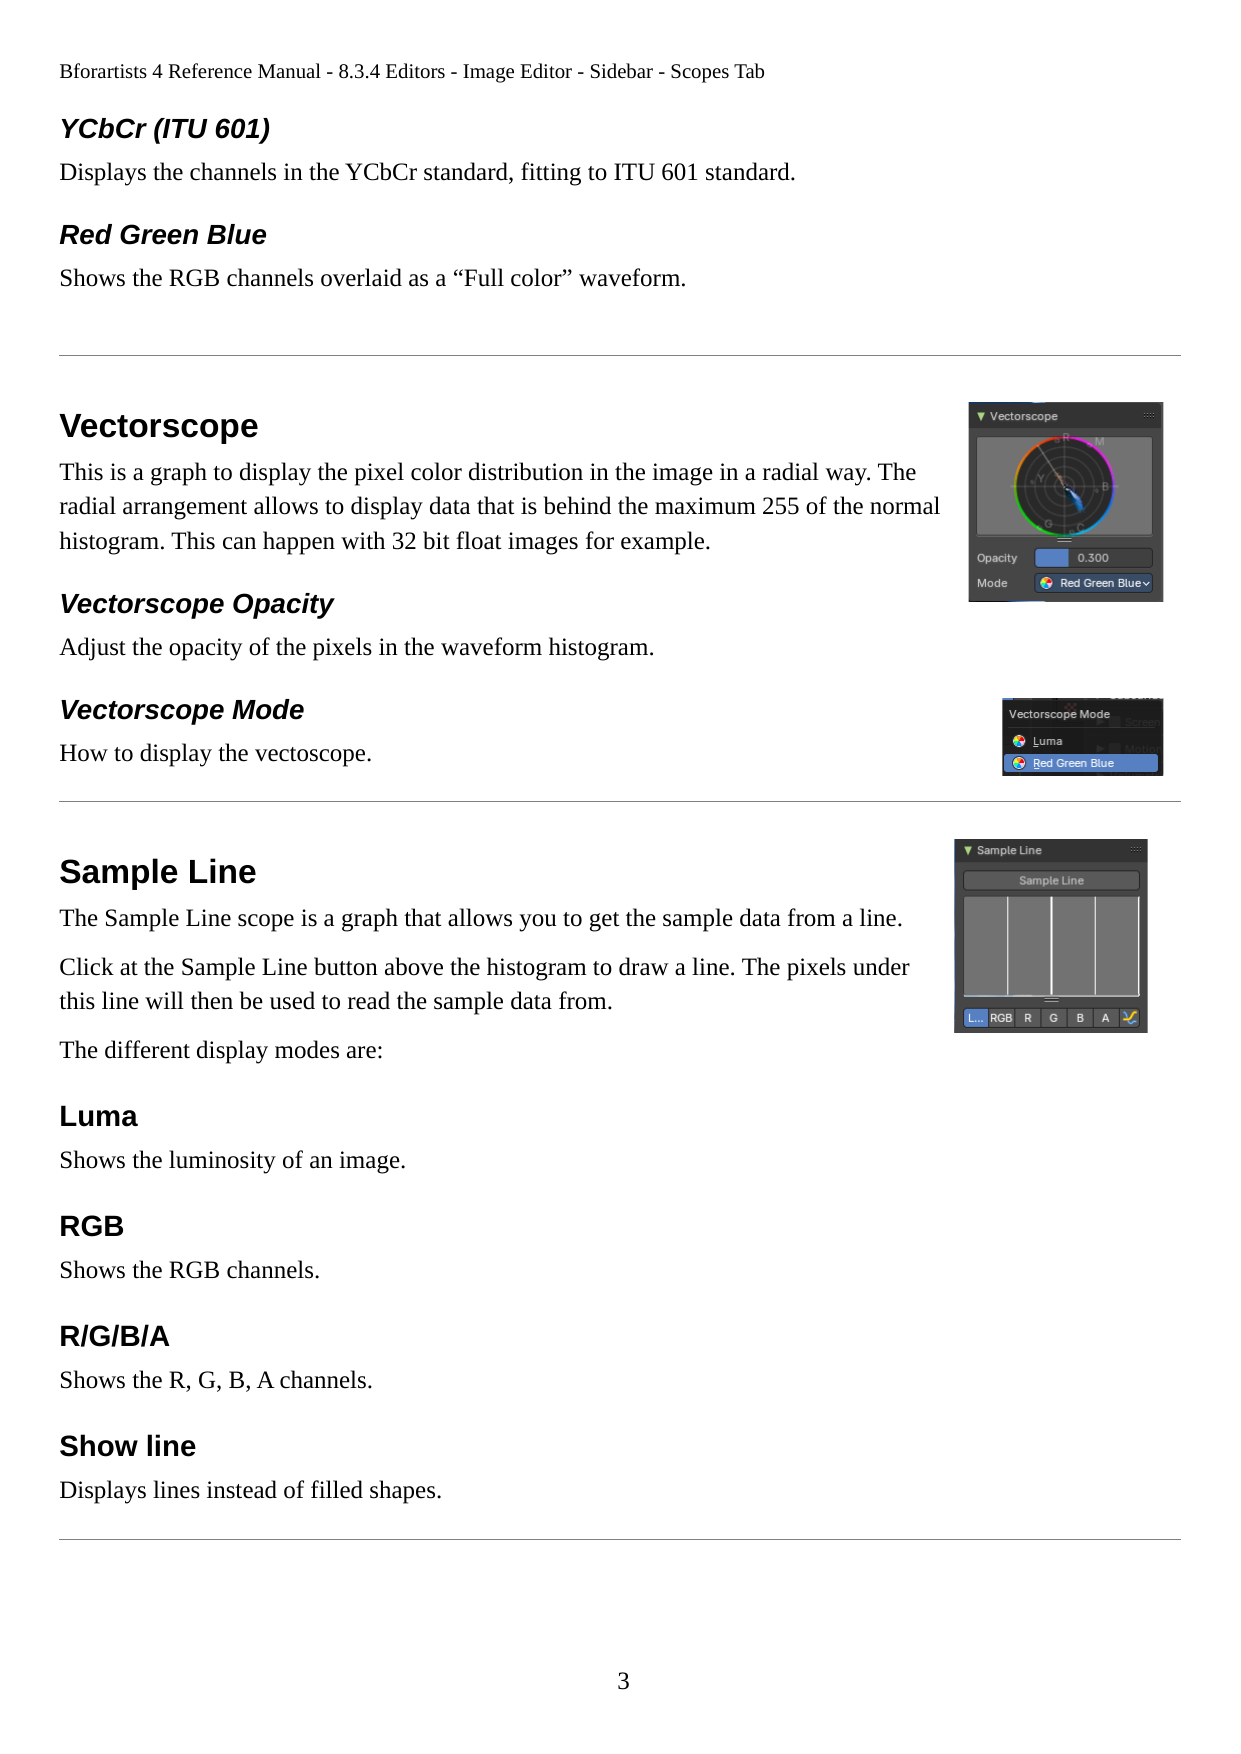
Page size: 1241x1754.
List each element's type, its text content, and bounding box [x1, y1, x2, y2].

picture [1002, 698, 1164, 776]
text This is a graph to display the pixel color distribution in the image in a radial way. The radial arrangement allows to display data that is behind the maximum 255 of the normal histogram. This can happen with 32 bit float images for example. [59, 457, 968, 554]
subtitle Vectorscope Mode [59, 693, 1181, 725]
text Shows the RGB channels overlaid as a “Full color” waveform. [59, 263, 1181, 292]
subtitle YCbCr (ITU 601) [59, 113, 1181, 144]
text The different display modes are: [59, 1036, 1181, 1064]
subtitle Show line [59, 1429, 1181, 1463]
text Displays the channels in the YCbCr standard, fitting to ITU 601 standard. [59, 157, 1181, 186]
text Shows the RGB channels. [59, 1255, 1181, 1284]
subtitle Vectorscope Opacity [59, 587, 1181, 619]
subtitle RGB [59, 1209, 1181, 1243]
subtitle Red Green Blue [59, 218, 1181, 250]
subtitle Luma [59, 1099, 1181, 1133]
text Adjust the opacity of the pixels in the waveform histogram. [59, 632, 1181, 661]
picture [968, 402, 1164, 602]
text How to display the vectoscope. [59, 738, 1002, 766]
picture [954, 839, 1148, 1033]
text Shows the R, G, B, A channels. [59, 1365, 1181, 1394]
subtitle Sample Line [59, 852, 954, 890]
text Click at the Sample Line button above the histogram to draw a line. The pixels under this line will then be used to read the sample data from. [59, 952, 954, 1015]
subtitle [1148, 852, 1181, 890]
text Shows the luminosity of an image. [59, 1145, 1181, 1174]
text Displays lines instead of filled shapes. [59, 1475, 1181, 1504]
text The Sample Line scope is a graph that allows you to get the sample data from a line. [59, 903, 954, 932]
subtitle R/G/B/A [59, 1319, 1181, 1353]
subtitle [1164, 406, 1181, 444]
subtitle Vectorscope [59, 406, 968, 444]
